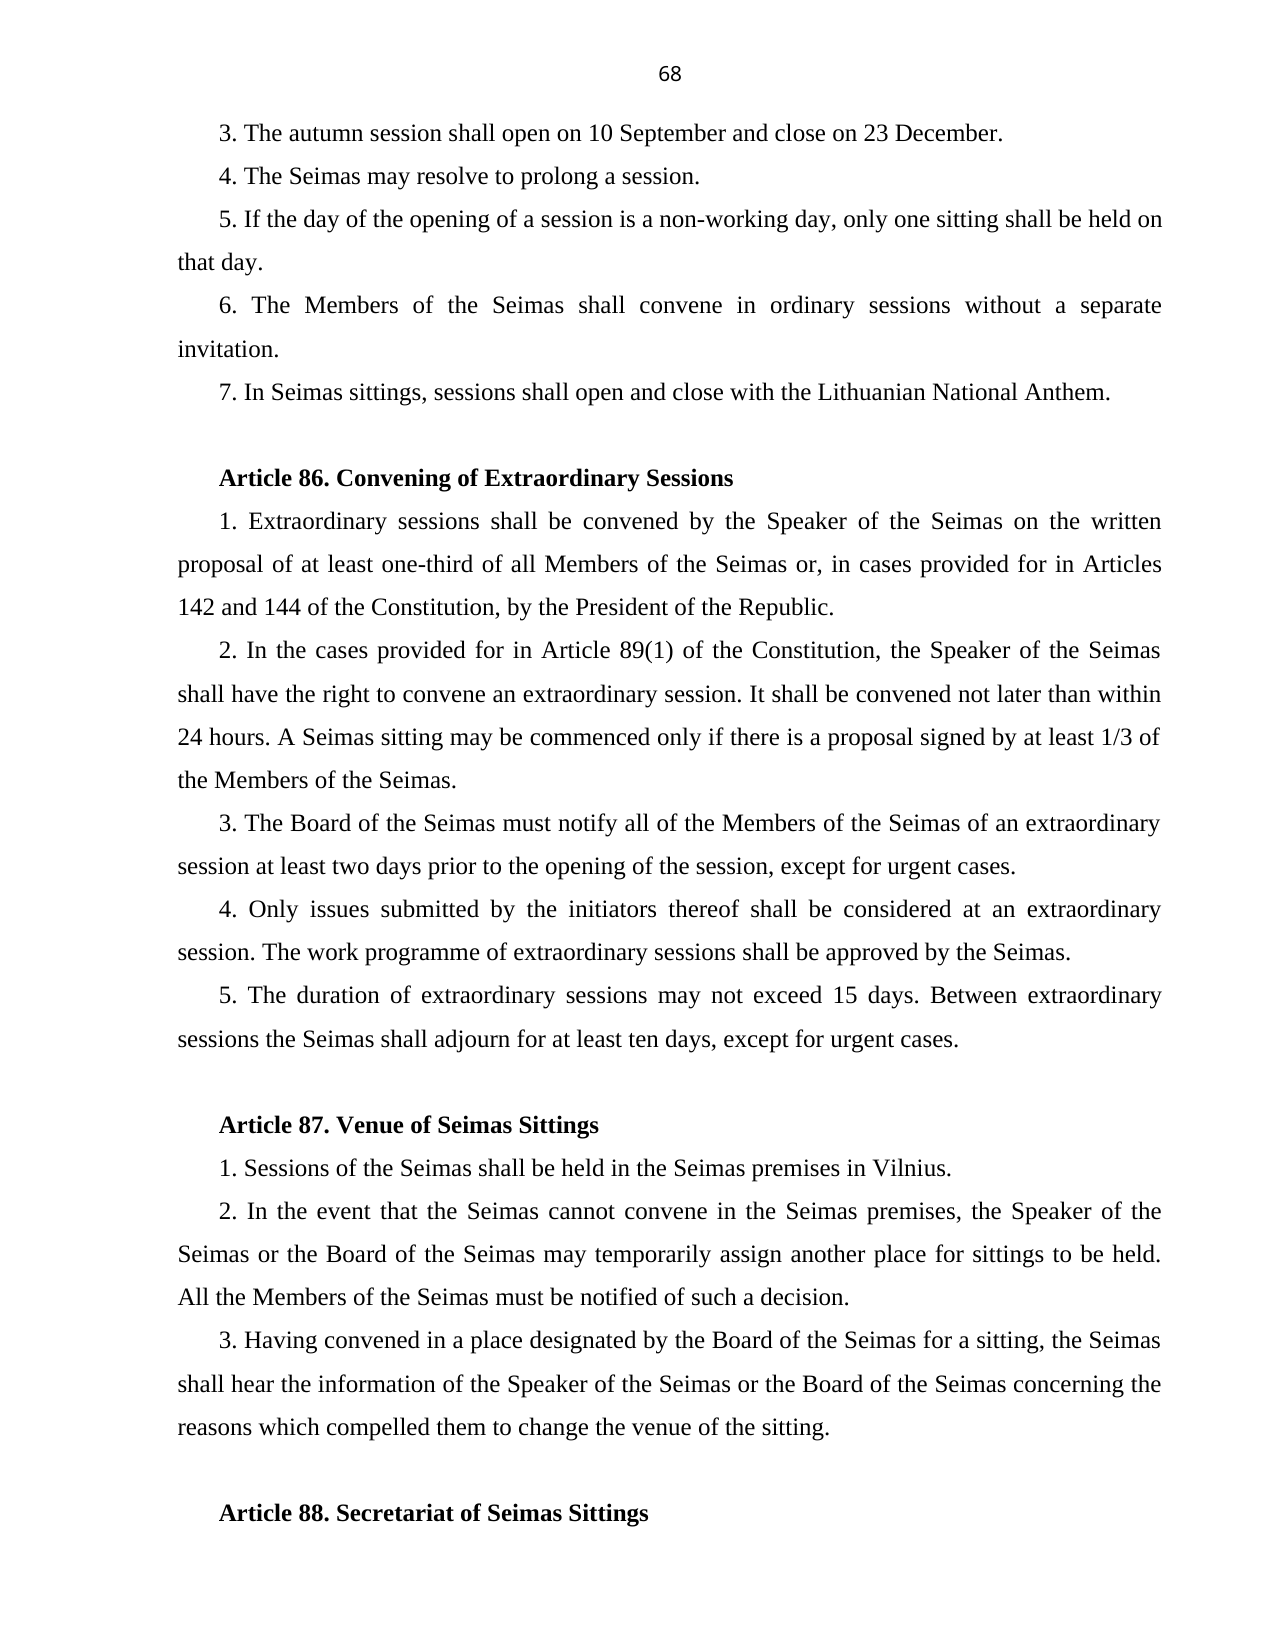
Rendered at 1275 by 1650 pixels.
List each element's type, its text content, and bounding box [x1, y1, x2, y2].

text Article 88. Secretariat of Seimas Sittings [177, 1498, 1163, 1527]
text 3. The Board of the Seimas must notify all of the Members of the Seimas of an extraordinary session at least two days prior to the opening of the session, except for urgent cases. [177, 808, 1163, 880]
text 4. The Seimas may resolve to prolong a session. [177, 161, 1163, 190]
text 7. In Seimas sittings, sessions shall open and close with the Lithuanian National Anthem. [177, 377, 1163, 406]
text 2. In the event that the Seimas cannot convene in the Seimas premises, the Speaker of the Seimas or the Board of the Seimas may temporarily assign another place for sittings to be held. All the Members of the Seimas must be notified of such a decision. [177, 1196, 1163, 1311]
text 4. Only issues submitted by the initiators thereof shall be considered at an extraordinary session. The work programme of extraordinary sessions shall be approved by the Seimas. [177, 894, 1163, 966]
text 3. Having convened in a place designated by the Board of the Seimas for a sitting, the Seimas shall hear the information of the Speaker of the Seimas or the Board of the Seimas concerning the reasons which compelled them to change the venue of the sitting. [177, 1326, 1163, 1441]
text 3. The autumn session shall open on 10 September and close on 23 December. [177, 118, 1163, 147]
text 5. If the day of the opening of a session is a non-working day, only one sitting shall be held on that day. [177, 204, 1163, 276]
text Article 87. Venue of Seimas Sittings [177, 1110, 1163, 1139]
text 1. Extraordinary sessions shall be convened by the Speaker of the Seimas on the written proposal of at least one-third of all Members of the Seimas or, in cases provided for in Articles 142 and 144 of the Constitution, by the President of the Republic. [177, 506, 1163, 621]
text 6. The Members of the Seimas shall convene in ordinary sessions without a separate invitation. [177, 291, 1163, 362]
text 5. The duration of extraordinary sessions may not exceed 15 days. Between extraordinary sessions the Seimas shall adjourn for at least ten days, except for urgent cases. [177, 981, 1163, 1052]
text 1. Sessions of the Seimas shall be held in the Seimas premises in Vilnius. [177, 1153, 1163, 1182]
text 2. In the cases provided for in Article 89(1) of the Constitution, the Speaker of the Seimas shall have the right to convene an extraordinary session. It shall be convened not later than within 24 hours. A Seimas sitting may be commenced only if there is a proposal signed by at least 1/3 of the Members of the Seimas. [177, 636, 1163, 794]
text Article 86. Convening of Extraordinary Sessions [177, 463, 1163, 492]
